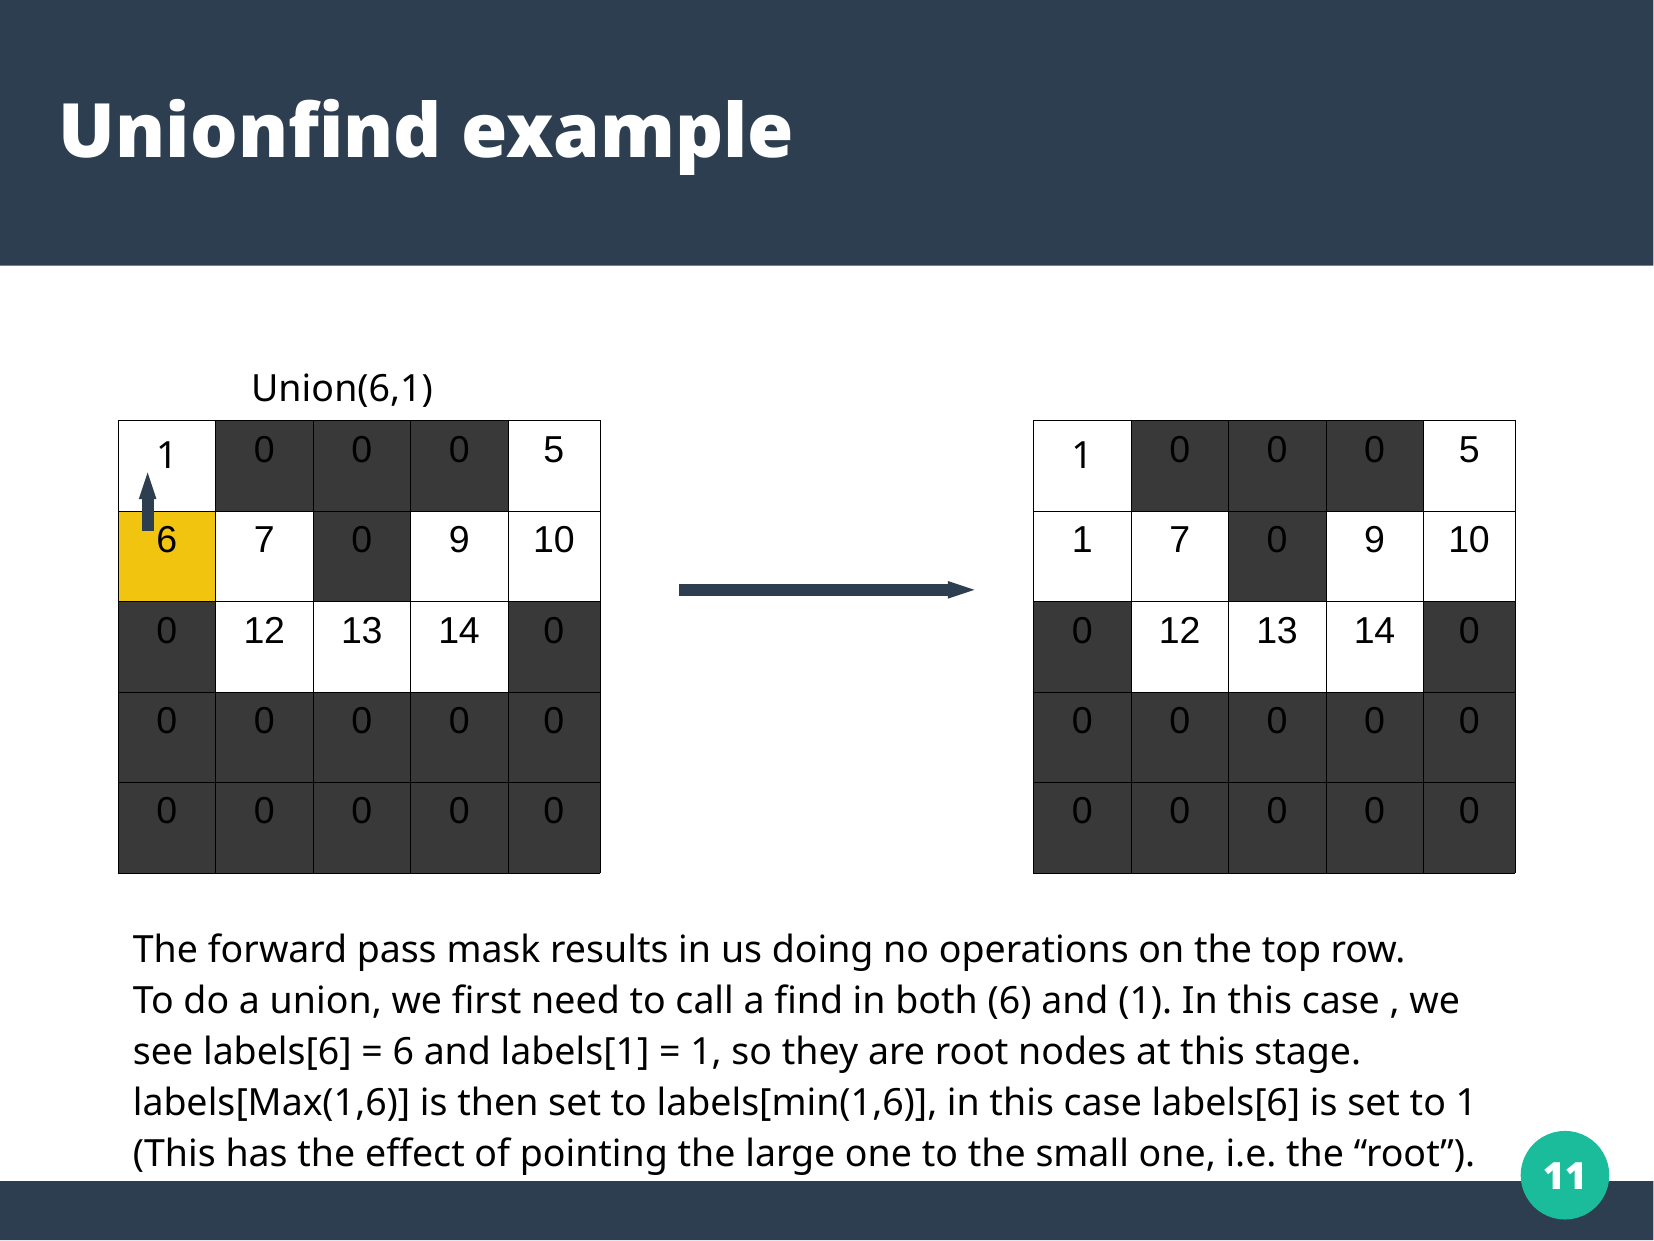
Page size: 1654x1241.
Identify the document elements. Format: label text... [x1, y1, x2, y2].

table_header 0 [1327, 421, 1423, 511]
table_cell 10 [1424, 512, 1515, 601]
table_cell 0 [1034, 602, 1131, 692]
table_cell 9 [1327, 512, 1423, 601]
table_cell 1 [1034, 512, 1131, 601]
table_header 0 [411, 421, 508, 511]
table_cell 0 [314, 783, 410, 873]
table_cell 12 [216, 602, 313, 692]
table_cell 13 [1229, 602, 1326, 692]
table_cell 10 [509, 512, 600, 601]
table_cell 13 [314, 602, 410, 692]
table_cell 0 [1229, 512, 1326, 601]
table_cell 0 [1229, 693, 1326, 782]
table_cell 0 [314, 693, 410, 782]
table_cell 0 [411, 783, 508, 873]
table_cell 0 [1424, 693, 1515, 782]
table_cell 6 [119, 512, 215, 601]
text_box Union(6,1) [236, 354, 464, 416]
table_cell 14 [1327, 602, 1423, 692]
text_box The forward pass mask results in us doing no operations on the top row. To do a union, we first need to call a find in both (6) and (1). In this case , we see labels[6] = 6 and labels[1] = 1, so they are root nodes at this stage. labels[Max(1,6)] is then set to labels[min(1,6)], in this case labels[6] is set to 1 (This has the effect of pointing the large one to the small one, i.e. the “root”). [118, 915, 1506, 1165]
table_cell 0 [119, 783, 215, 873]
table_cell 0 [1034, 783, 1131, 873]
table_cell 0 [509, 602, 600, 692]
table_header 1 [119, 421, 215, 511]
table_cell 0 [119, 602, 215, 692]
table_header 0 [314, 421, 410, 511]
table_cell 0 [411, 693, 508, 782]
table_cell 0 [314, 512, 410, 601]
table_cell 0 [1327, 693, 1423, 782]
table_cell 0 [1327, 783, 1423, 873]
table_cell 0 [1424, 602, 1515, 692]
table_header 0 [1132, 421, 1228, 511]
table_header 5 [509, 421, 600, 511]
table_cell 7 [216, 512, 313, 601]
table_cell 0 [216, 783, 313, 873]
table_cell 0 [509, 783, 600, 873]
table_cell 0 [1132, 693, 1228, 782]
title Unionfind example [59, 49, 1595, 207]
table_header 0 [1229, 421, 1326, 511]
table_cell 0 [216, 693, 313, 782]
table_cell 14 [411, 602, 508, 692]
table_cell 0 [1132, 783, 1228, 873]
table_header 0 [216, 421, 313, 511]
table_cell 9 [411, 512, 508, 601]
table_cell 0 [1424, 783, 1515, 873]
table_cell 0 [1034, 693, 1131, 782]
table_header 5 [1424, 421, 1515, 511]
table_cell 0 [1229, 783, 1326, 873]
table_cell 0 [509, 693, 600, 782]
table_cell 0 [119, 693, 215, 782]
table_header 1 [1034, 421, 1131, 511]
table_cell 7 [1132, 512, 1228, 601]
table_cell 12 [1132, 602, 1228, 692]
